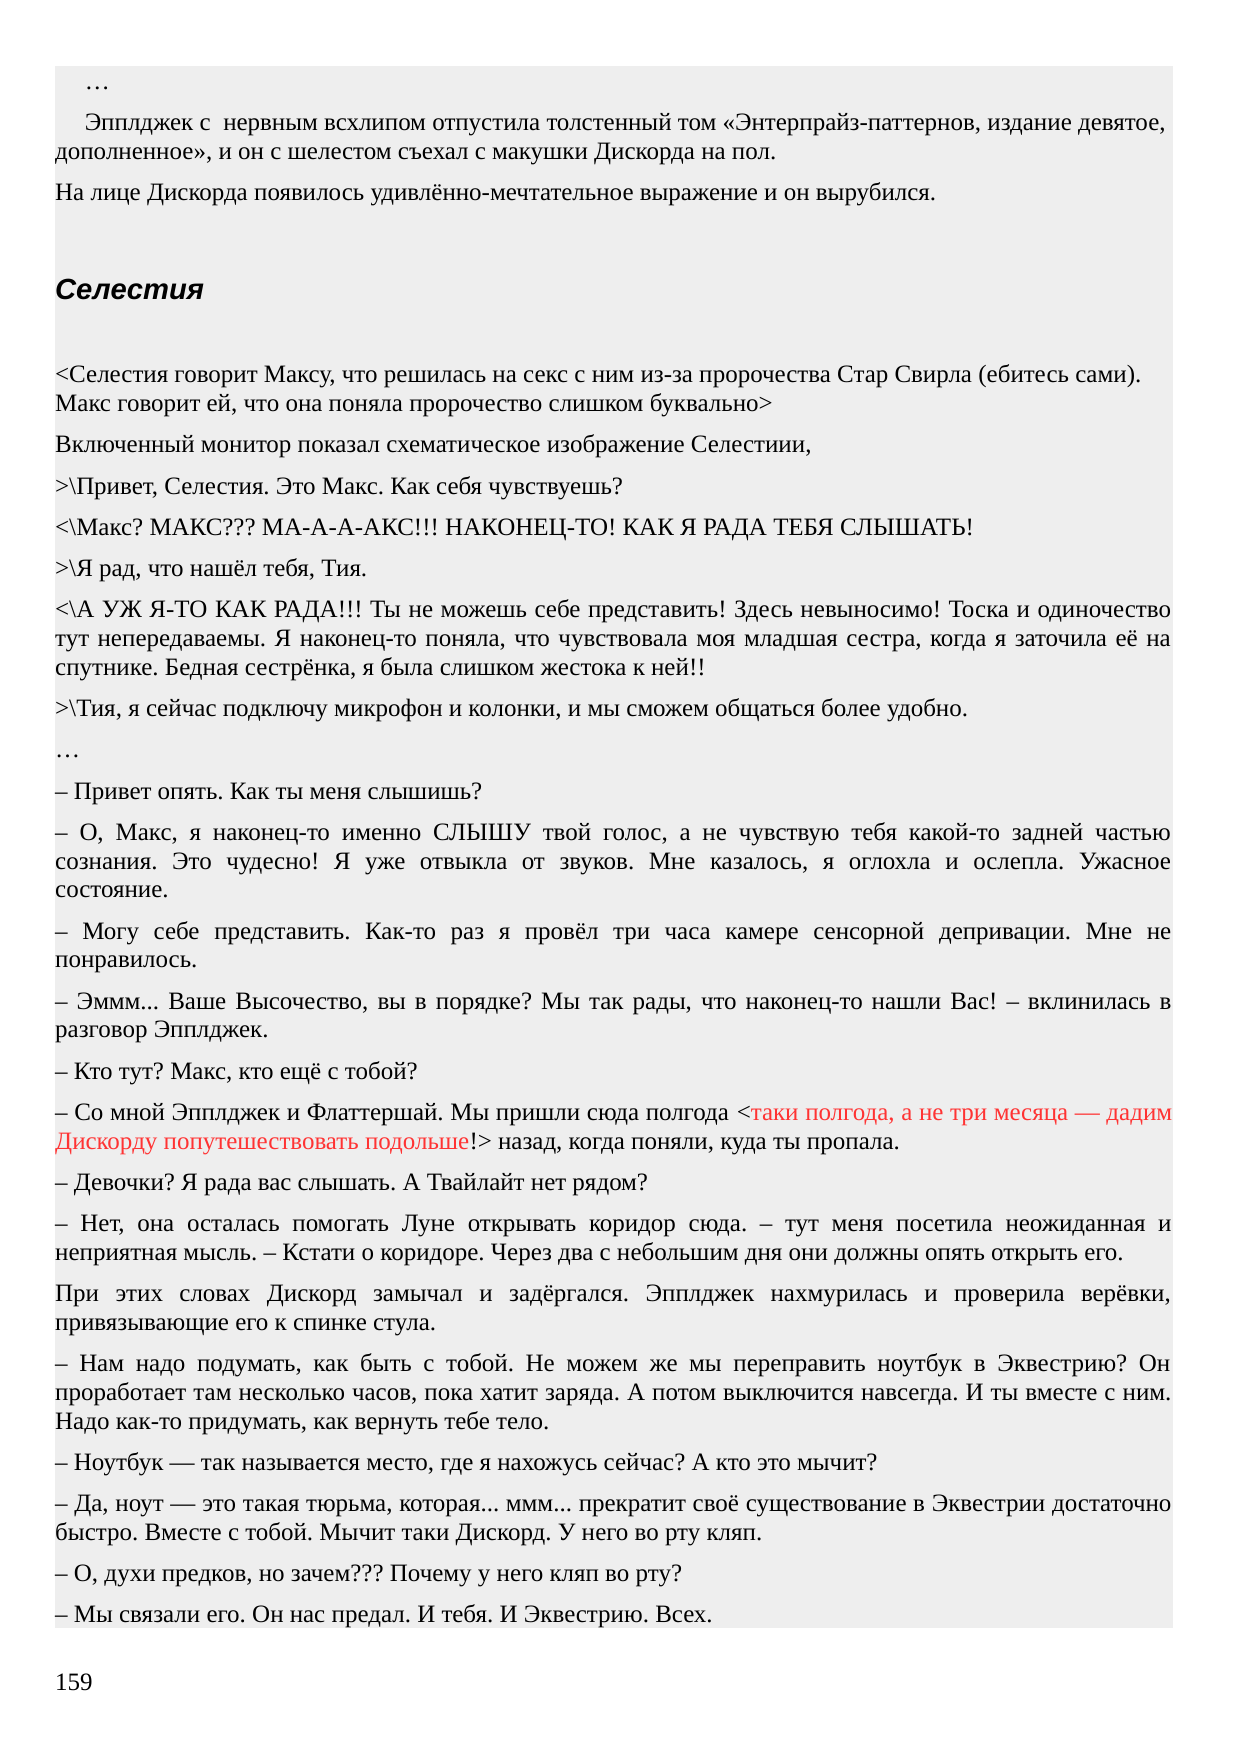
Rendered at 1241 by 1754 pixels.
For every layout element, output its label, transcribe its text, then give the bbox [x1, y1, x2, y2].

text – Со мной Эпплджек и Флаттершай. Мы пришли сюда полгода <таки полгода, а не три месяца — дадим Дискорду попутешествовать подольше!> назад, когда поняли, куда ты пропала. [55, 1097, 1173, 1154]
text … [55, 66, 1173, 95]
text Эпплджек с нервным всхлипом отпустила толстенный том «Энтерпрайз-паттернов, издание девятое, дополненное», и он с шелестом съехал с макушки Дискорда на пол. [55, 107, 1173, 165]
text >\Я рад, что нашёл тебя, Тия. [55, 553, 1173, 582]
text – Ноутбук — так называется место, где я нахожусь сейчас? А кто это мычит? [55, 1447, 1173, 1476]
text >\Тия, я сейчас подключу микрофон и колонки, и мы сможем общаться более удобно. [55, 693, 1173, 722]
text – Привет опять. Как ты меня слышишь? [55, 776, 1173, 804]
text >\Привет, Селестия. Это Макс. Как себя чувствуешь? [55, 471, 1173, 499]
text При этих словах Дискорд замычал и задёргался. Эпплджек нахмурилась и проверила верёвки, привязывающие его к спинке стула. [55, 1278, 1173, 1336]
text – Нам надо подумать, как быть с тобой. Не можем же мы переправить ноутбук в Эквестрию? Он проработает там несколько часов, пока хатит заряда. А потом выключится навсегда. И ты вместе с ним. Надо как-то придумать, как вернуть тебе тело. [55, 1348, 1173, 1434]
text <Селестия говорит Максу, что решилась на секс с ним из-за пророчества Стар Свирла (ебитесь сами). Макс говорит ей, что она поняла пророчество слишком буквально> [55, 359, 1173, 417]
text – Эммм... Ваше Высочество, вы в порядке? Мы так рады, что наконец-то нашли Вас! – вклинилась в разговор Эпплджек. [55, 986, 1173, 1043]
text На лице Дискорда появилось удивлённо-мечтательное выражение и он вырубился. [55, 177, 1173, 206]
text – О, духи предков, но зачем??? Почему у него кляп во рту? [55, 1558, 1173, 1587]
text <\Макс? МАКС??? МА-А-А-АКС!!! НАКОНЕЦ-ТО! КАК Я РАДА ТЕБЯ СЛЫШАТЬ! [55, 512, 1173, 541]
text Включенный монитор показал схематическое изображение Селестиии, [55, 429, 1173, 458]
text – Мы связали его. Он нас предал. И тебя. И Эквестрию. Всех. [55, 1599, 1173, 1628]
text – Нет, она осталась помогать Луне открывать коридор сюда. – тут меня посетила неожиданная и неприятная мысль. – Кстати о коридоре. Через два с небольшим дня они должны опять открыть его. [55, 1208, 1173, 1266]
text – Кто тут? Макс, кто ещё с тобой? [55, 1056, 1173, 1084]
text … [55, 734, 1173, 763]
text – Девочки? Я рада вас слышать. А Твайлайт нет рядом? [55, 1167, 1173, 1196]
text <\А УЖ Я-ТО КАК РАДА!!! Ты не можешь себе представить! Здесь невыносимо! Тоска и одиночество тут непередаваемы. Я наконец-то поняла, что чувствовала моя младшая сестра, когда я заточила её на спутнике. Бедная сестрёнка, я была слишком жестока к ней!! [55, 594, 1173, 681]
text – Да, ноут — это такая тюрьма, которая... ммм... прекратит своё существование в Эквестрии достаточно быстро. Вместе с тобой. Мычит таки Дискорд. У него во рту кляп. [55, 1488, 1173, 1546]
text – О, Макс, я наконец-то именно СЛЫШУ твой голос, а не чувствую тебя какой-то задней частью сознания. Это чудесно! Я уже отвыкла от звуков. Мне казалось, я оглохла и ослепла. Ужасное состояние. [55, 817, 1173, 903]
subtitle Селестия [55, 272, 1173, 306]
text – Могу себе представить. Как-то раз я провёл три часа камере сенсорной депривации. Мне не понравилось. [55, 916, 1173, 973]
